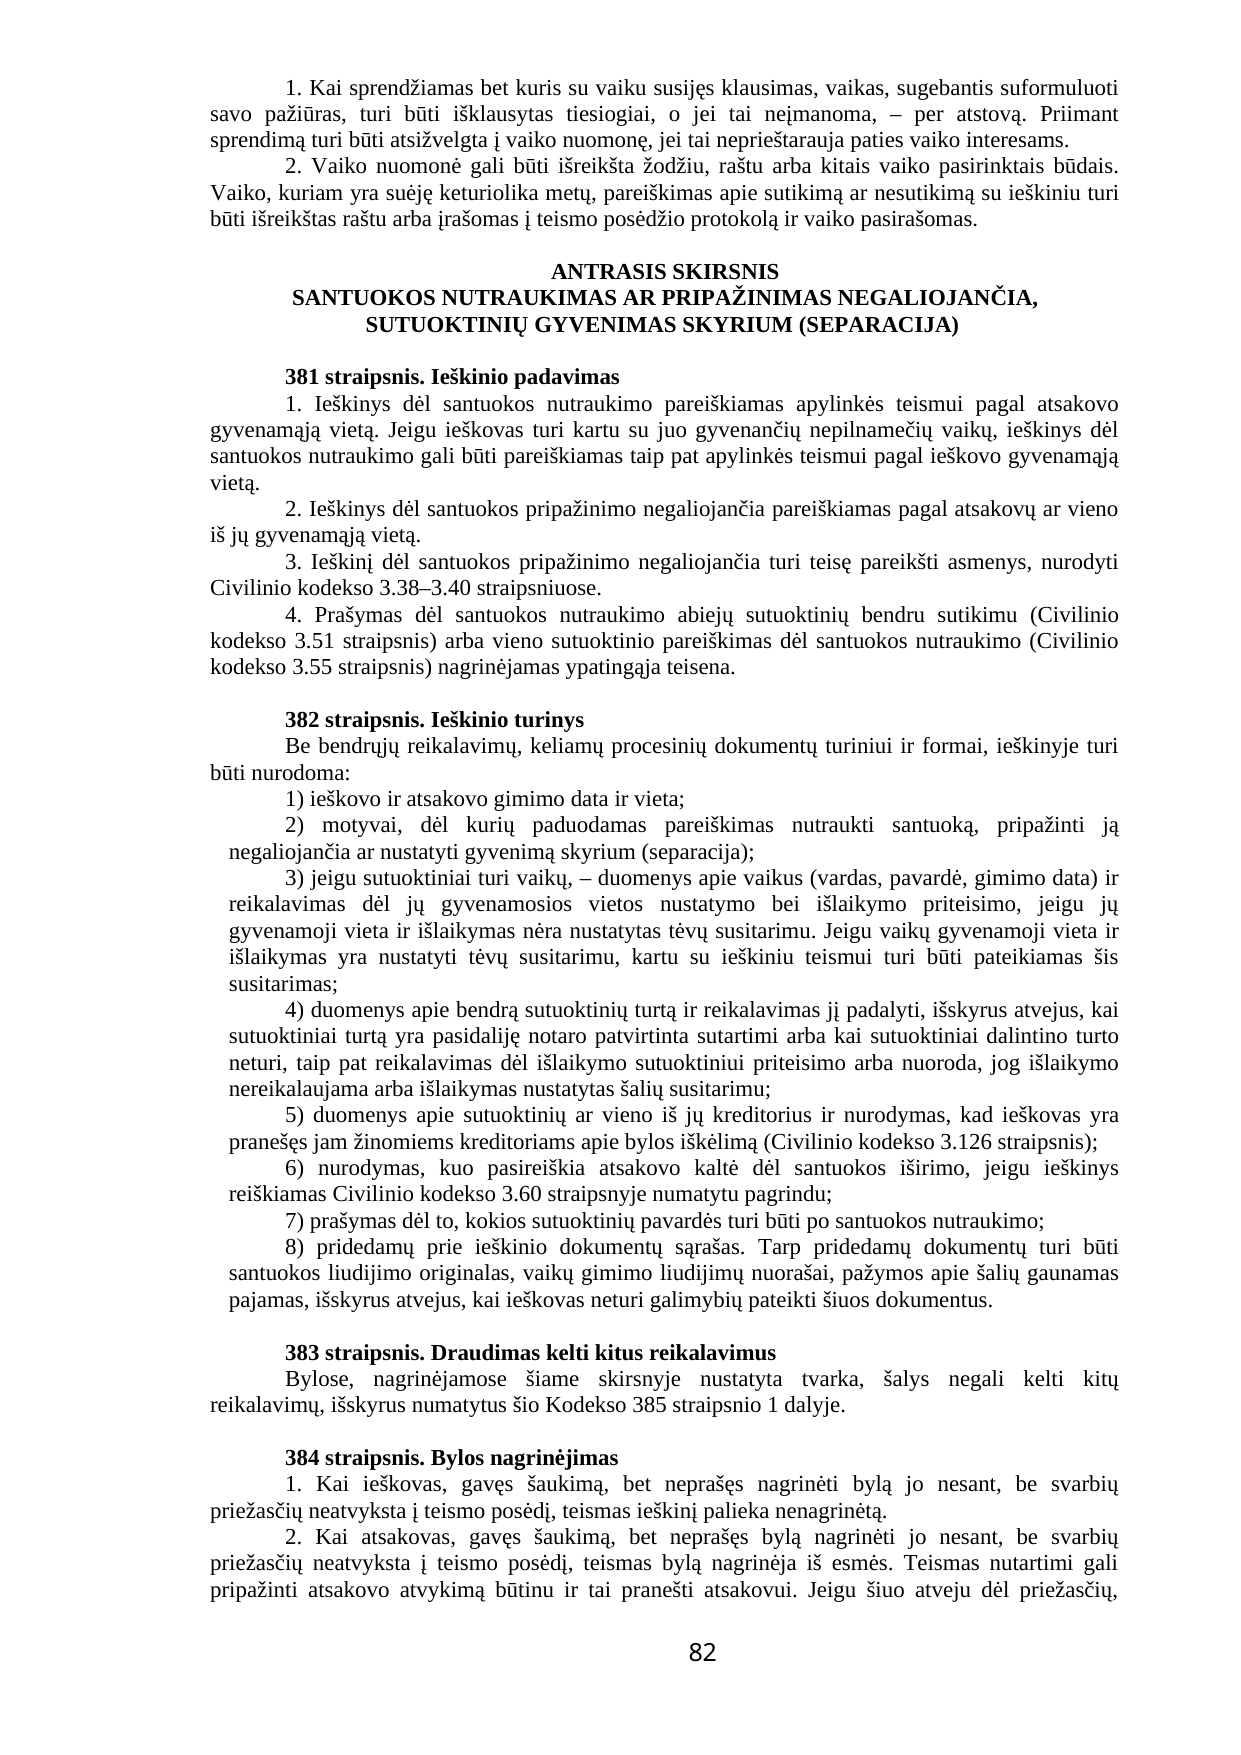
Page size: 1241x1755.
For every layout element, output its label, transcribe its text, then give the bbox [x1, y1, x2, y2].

text 2. Ieškinys dėl santuokos pripažinimo negaliojančia pareiškiamas pagal atsakovų ar vieno iš jų gyvenamąją vietą. [210, 495, 1120, 548]
text 1. Kai ieškovas, gavęs šaukimą, bet neprašęs nagrinėti bylą jo nesant, be svarbių priežasčių neatvyksta į teismo posėdį, teismas ieškinį palieka nenagrinėtą. [210, 1470, 1120, 1523]
text 3. Ieškinį dėl santuokos pripažinimo negaliojančia turi teisę pareikšti asmenys, nurodyti Civilinio kodekso 3.38–3.40 straipsniuose. [210, 548, 1120, 601]
text 382 straipsnis. Ieškinio turinys [210, 706, 1120, 732]
text Be bendrųjų reikalavimų, keliamų procesinių dokumentų turiniui ir formai, ieškinyje turi būti nurodoma: [210, 732, 1120, 785]
text 383 straipsnis. Draudimas kelti kitus reikalavimus [210, 1338, 1120, 1365]
text 8) pridedamų prie ieškinio dokumentų sąrašas. Tarp pridedamų dokumentų turi būti santuokos liudijimo originalas, vaikų gimimo liudijimų nuorašai, pažymos apie šalių gaunamas pajamas, išskyrus atvejus, kai ieškovas neturi galimybių pateikti šiuos dokumentus. [229, 1233, 1120, 1312]
text 4. Prašymas dėl santuokos nutraukimo abiejų sutuoktinių bendru sutikimu (Civilinio kodekso 3.51 straipsnis) arba vieno sutuoktinio pareiškimas dėl santuokos nutraukimo (Civilinio kodekso 3.55 straipsnis) nagrinėjamas ypatingąja teisena. [210, 601, 1120, 680]
text 1) ieškovo ir atsakovo gimimo data ir vieta; [210, 785, 1120, 811]
text 2. Vaiko nuomonė gali būti išreikšta žodžiu, raštu arba kitais vaiko pasirinktais būdais. Vaiko, kuriam yra suėję keturiolika metų, pareiškimas apie sutikimą ar nesutikimą su ieškiniu turi būti išreikštas raštu arba įrašomas į teismo posėdžio protokolą ir vaiko pasirašomas. [210, 153, 1120, 232]
text 2. Kai atsakovas, gavęs šaukimą, bet neprašęs bylą nagrinėti jo nesant, be svarbių priežasčių neatvyksta į teismo posėdį, teismas bylą nagrinėja iš esmės. Teismas nutartimi gali pripažinti atsakovo atvykimą būtinu ir tai pranešti atsakovui. Jeigu šiuo atveju dėl priežasčių, [210, 1523, 1120, 1602]
subtitle SANTUOKOS NUTRAUKIMAS AR PRIPAŽINIMAS NEGALIOJANČIA, SUTUOKTINIŲ GYVENIMAS SKYRIUM (SEPARACIJA) [210, 284, 1120, 337]
text 6) nurodymas, kuo pasireiškia atsakovo kaltė dėl santuokos iširimo, jeigu ieškinys reiškiamas Civilinio kodekso 3.60 straipsnyje numatytu pagrindu; [229, 1154, 1120, 1207]
text 4) duomenys apie bendrą sutuoktinių turtą ir reikalavimas jį padalyti, išskyrus atvejus, kai sutuoktiniai turtą yra pasidaliję notaro patvirtinta sutartimi arba kai sutuoktiniai dalintino turto neturi, taip pat reikalavimas dėl išlaikymo sutuoktiniui priteisimo arba nuoroda, jog išlaikymo nereikalaujama arba išlaikymas nustatytas šalių susitarimu; [229, 996, 1120, 1101]
subtitle ANTRASIS SKIRSNIS [210, 258, 1120, 284]
text 384 straipsnis. Bylos nagrinėjimas [210, 1444, 1120, 1470]
text Bylose, nagrinėjamose šiame skirsnyje nustatyta tvarka, šalys negali kelti kitų reikalavimų, išskyrus numatytus šio Kodekso 385 straipsnio 1 dalyje. [210, 1365, 1120, 1418]
text 1. Ieškinys dėl santuokos nutraukimo pareiškiamas apylinkės teismui pagal atsakovo gyvenamąją vietą. Jeigu ieškovas turi kartu su juo gyvenančių nepilnamečių vaikų, ieškinys dėl santuokos nutraukimo gali būti pareiškiamas taip pat apylinkės teismui pagal ieškovo gyvenamąją vietą. [210, 390, 1120, 495]
text 1. Kai sprendžiamas bet kuris su vaiku susijęs klausimas, vaikas, sugebantis suformuluoti savo pažiūras, turi būti išklausytas tiesiogiai, o jei tai neįmanoma, – per atstovą. Priimant sprendimą turi būti atsižvelgta į vaiko nuomonę, jei tai neprieštarauja paties vaiko interesams. [210, 73, 1120, 153]
text 381 straipsnis. Ieškinio padavimas [210, 363, 1120, 390]
text 3) jeigu sutuoktiniai turi vaikų, – duomenys apie vaikus (vardas, pavardė, gimimo data) ir reikalavimas dėl jų gyvenamosios vietos nustatymo bei išlaikymo priteisimo, jeigu jų gyvenamoji vieta ir išlaikymas nėra nustatytas tėvų susitarimu. Jeigu vaikų gyvenamoji vieta ir išlaikymas yra nustatyti tėvų susitarimu, kartu su ieškiniu teismui turi būti pateikiamas šis susitarimas; [229, 864, 1120, 996]
text 2) motyvai, dėl kurių paduodamas pareiškimas nutraukti santuoką, pripažinti ją negaliojančia ar nustatyti gyvenimą skyrium (separacija); [229, 811, 1120, 864]
text 5) duomenys apie sutuoktinių ar vieno iš jų kreditorius ir nurodymas, kad ieškovas yra pranešęs jam žinomiems kreditoriams apie bylos iškėlimą (Civilinio kodekso 3.126 straipsnis); [229, 1101, 1120, 1154]
text 7) prašymas dėl to, kokios sutuoktinių pavardės turi būti po santuokos nutraukimo; [229, 1207, 1120, 1233]
